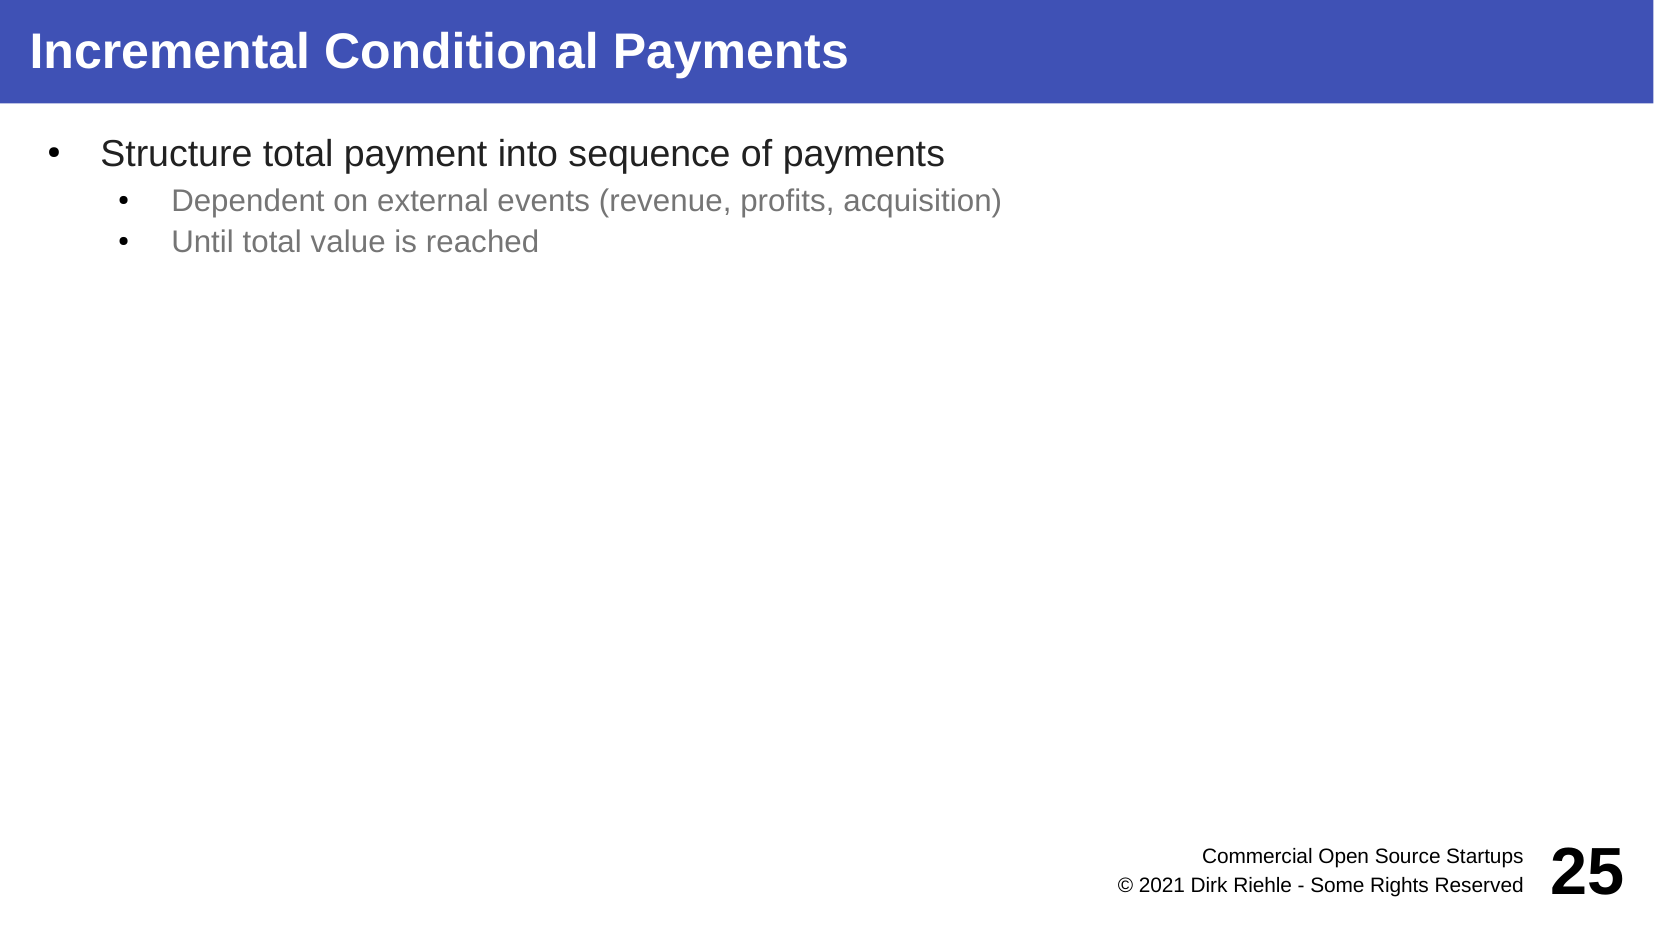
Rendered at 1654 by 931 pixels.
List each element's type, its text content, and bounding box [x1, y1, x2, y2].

list Structure total payment into sequence of payments Dependent on external events (revenue, profits, acquisition) Until total value is reached [29, 132, 1625, 813]
title Incremental Conditional Payments [0, 0, 1654, 104]
